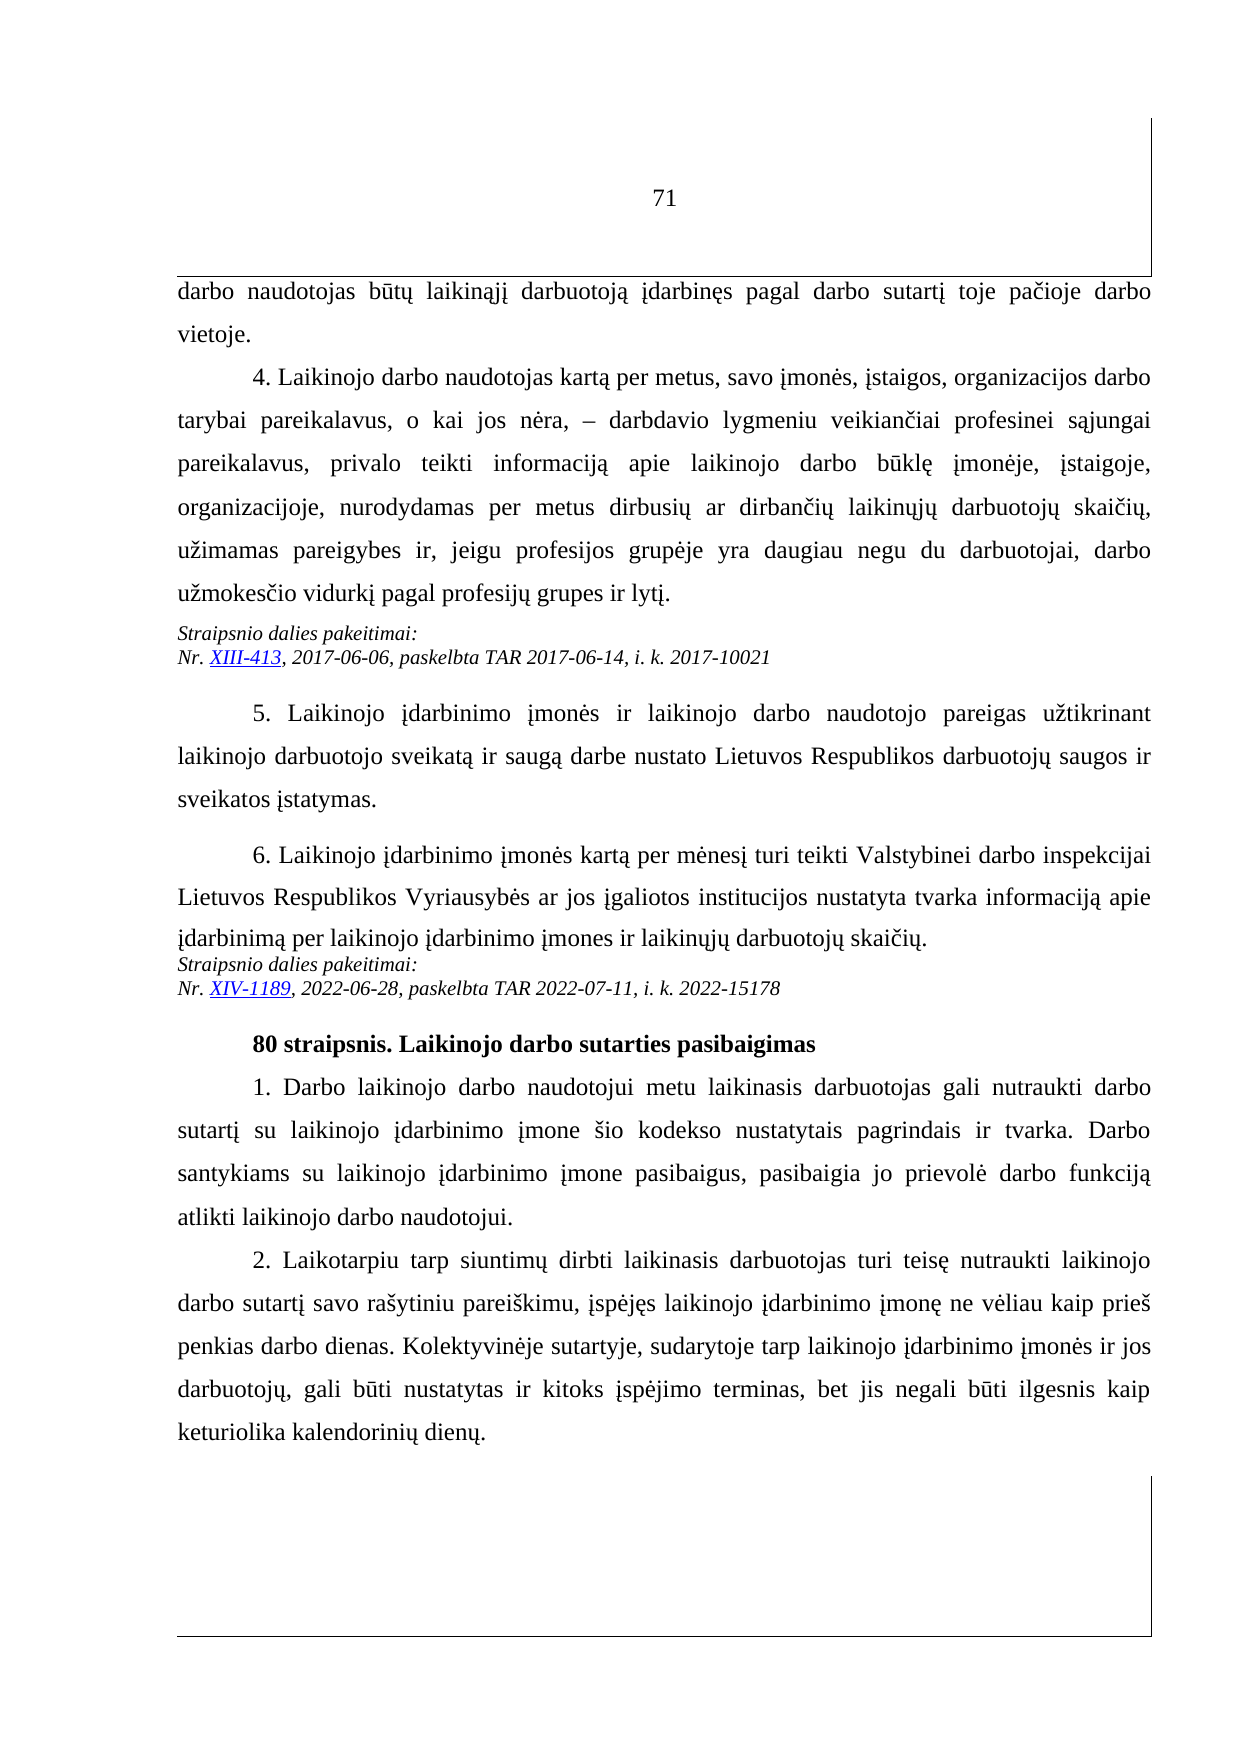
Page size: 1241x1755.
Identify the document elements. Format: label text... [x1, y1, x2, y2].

text Nr. XIV-1189, 2022-06-28, paskelbta TAR 2022-07-11, i. k. 2022-15178 [177, 976, 1152, 1000]
text 1. Darbo laikinojo darbo naudotojui metu laikinasis darbuotojas gali nutraukti darbo sutartį su laikinojo įdarbinimo įmone šio kodekso nustatytais pagrindais ir tvarka. Darbo santykiams su laikinojo įdarbinimo įmone pasibaigus, pasibaigia jo prievolė darbo funkciją atlikti laikinojo darbo naudotojui. [177, 1072, 1152, 1230]
text 6. Laikinojo įdarbinimo įmonės kartą per mėnesį turi teikti Valstybinei darbo inspekcijai Lietuvos Respublikos Vyriausybės ar jos įgaliotos institucijos nustatyta tvarka informaciją apie įdarbinimą per laikinojo įdarbinimo įmones ir laikinųjų darbuotojų skaičių. [177, 827, 1152, 952]
text Straipsnio dalies pakeitimai: [177, 952, 1152, 976]
text 4. Laikinojo darbo naudotojas kartą per metus, savo įmonės, įstaigos, organizacijos darbo tarybai pareikalavus, o kai jos nėra, – darbdavio lygmeniu veikiančiai profesinei sąjungai pareikalavus, privalo teikti informaciją apie laikinojo darbo būklę įmonėje, įstaigoje, organizacijoje, nurodydamas per metus dirbusių ar dirbančių laikinųjų darbuotojų skaičių, užimamas pareigybes ir, jeigu profesijos grupėje yra daugiau negu du darbuotojai, darbo užmokesčio vidurkį pagal profesijų grupes ir lytį. [177, 362, 1152, 607]
text 5. Laikinojo įdarbinimo įmonės ir laikinojo darbo naudotojo pareigas užtikrinant laikinojo darbuotojo sveikatą ir saugą darbe nustato Lietuvos Respublikos darbuotojų saugos ir sveikatos įstatymas. [177, 698, 1152, 813]
text 2. Laikotarpiu tarp siuntimų dirbti laikinasis darbuotojas turi teisę nutraukti laikinojo darbo sutartį savo rašytiniu pareiškimu, įspėjęs laikinojo įdarbinimo įmonę ne vėliau kaip prieš penkias darbo dienas. Kolektyvinėje sutartyje, sudarytoje tarp laikinojo įdarbinimo įmonės ir jos darbuotojų, gali būti nustatytas ir kitoks įspėjimo terminas, bet jis negali būti ilgesnis kaip keturiolika kalendorinių dienų. [177, 1245, 1152, 1446]
text Nr. XIII-413, 2017-06-06, paskelbta TAR 2017-06-14, i. k. 2017-10021 [177, 645, 1152, 669]
text darbo naudotojas būtų laikinąjį darbuotoją įdarbinęs pagal darbo sutartį toje pačioje darbo vietoje. [177, 276, 1152, 348]
text Straipsnio dalies pakeitimai: [177, 621, 1152, 645]
subtitle 80 straipsnis. Laikinojo darbo sutarties pasibaigimas [177, 1029, 1152, 1058]
